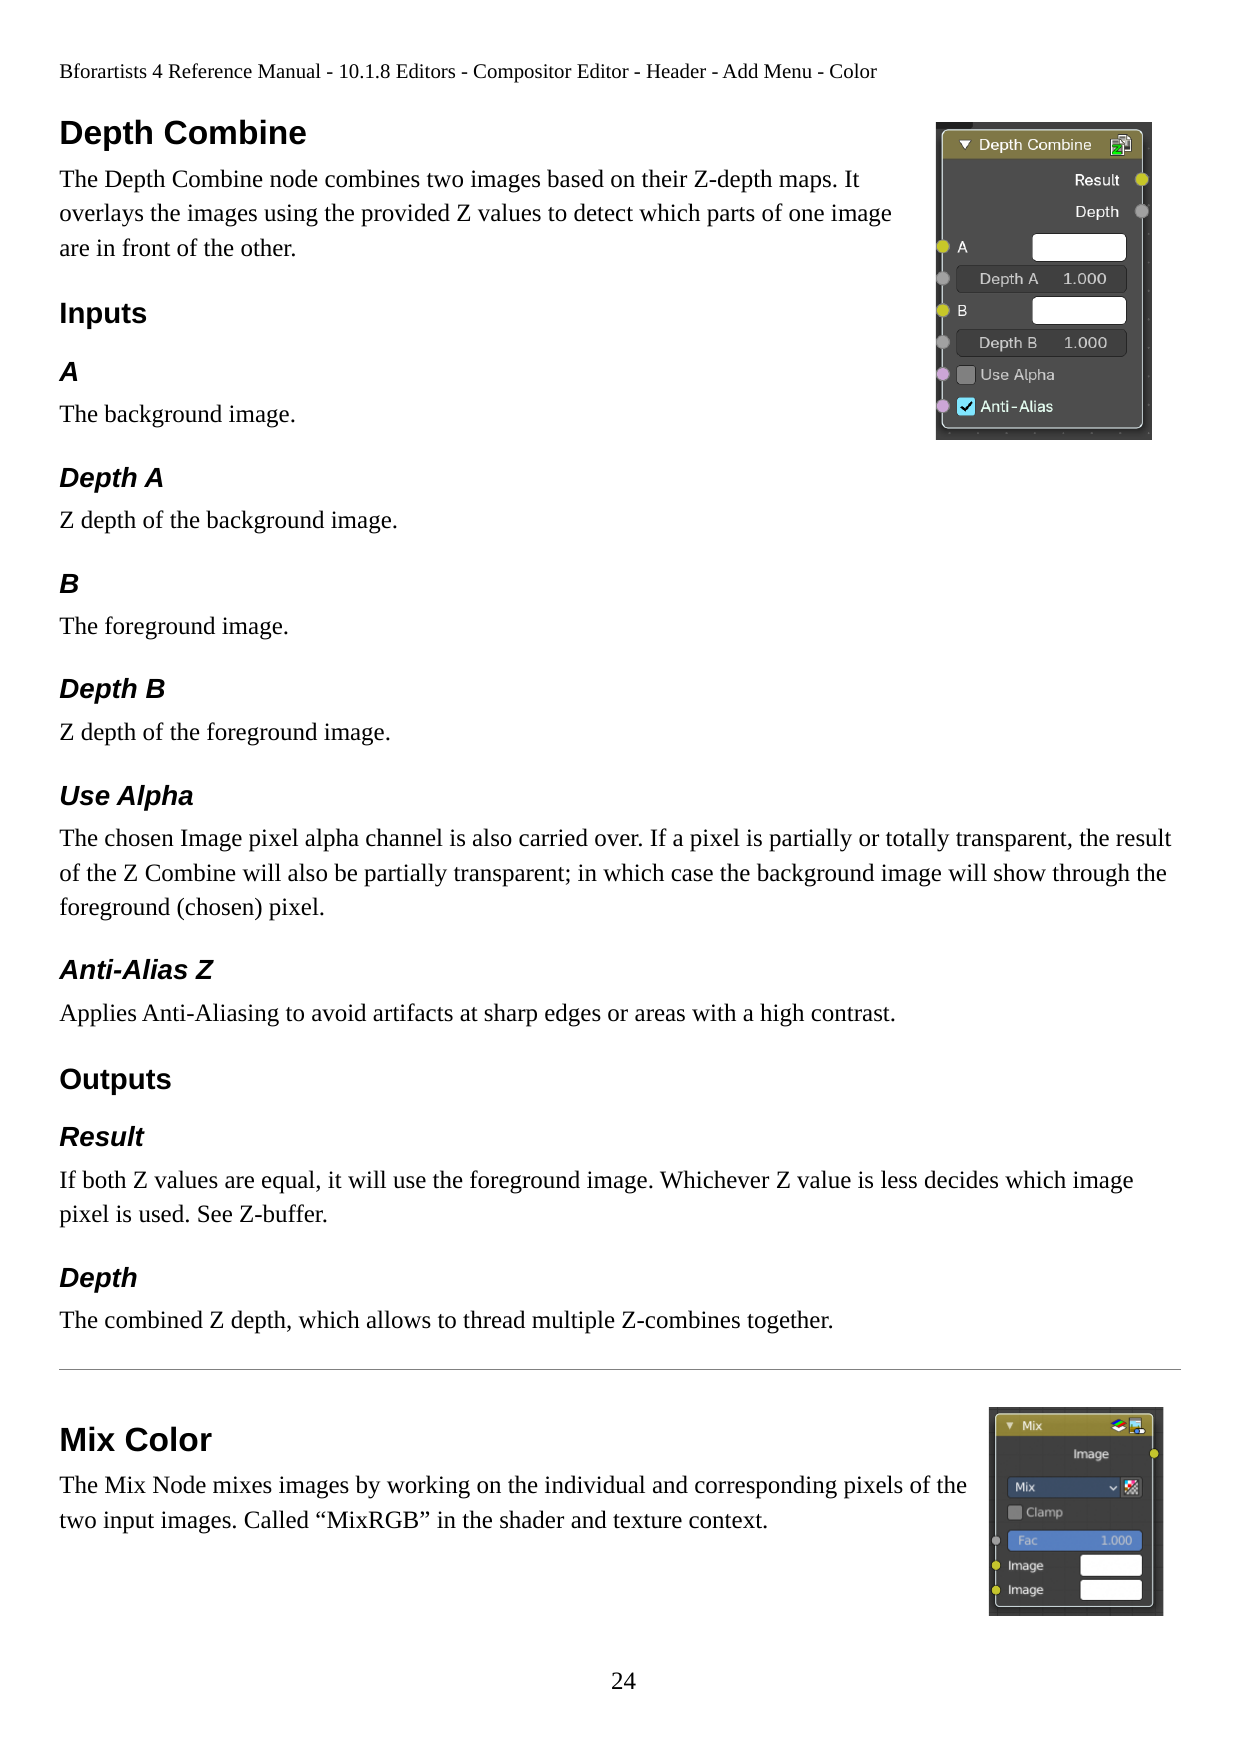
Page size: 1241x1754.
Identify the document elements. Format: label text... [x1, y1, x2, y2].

text Applies Anti-Aliasing to avoid artifacts at sharp edges or areas with a high contrast. [59, 998, 1181, 1027]
text The combined Z depth, which allows to thread multiple Z-combines together. [59, 1305, 1181, 1334]
subtitle Outputs [59, 1062, 1181, 1096]
subtitle Use Alpha [59, 779, 1181, 811]
text If both Z values are equal, it will use the foreground image. Whichever Z value is less decides which image pixel is used. See Z-buffer. [59, 1165, 1181, 1228]
subtitle Depth [59, 1261, 1181, 1293]
subtitle Result [59, 1121, 1181, 1152]
subtitle B [59, 567, 1181, 599]
text The chosen Image pixel alpha channel is also carried over. If a pixel is partially or totally transparent, the result of the Z Combine will also be partially transparent; in which case the background image will show through the foreground (chosen) pixel. [59, 823, 1181, 921]
subtitle Inputs [59, 296, 935, 330]
subtitle Depth Combine [59, 113, 1181, 151]
picture [935, 122, 1152, 440]
subtitle [1152, 296, 1181, 330]
text The background image. [59, 399, 935, 428]
subtitle A [59, 355, 935, 387]
subtitle Depth B [59, 673, 1181, 705]
subtitle Depth A [59, 461, 1181, 493]
subtitle [1152, 355, 1181, 387]
subtitle [1164, 1419, 1181, 1458]
text [1152, 399, 1181, 428]
text Z depth of the foreground image. [59, 717, 1181, 746]
picture [988, 1407, 1164, 1616]
text The foreground image. [59, 611, 1181, 640]
subtitle Mix Color [59, 1419, 988, 1458]
subtitle Anti-Alias Z [59, 954, 1181, 986]
text Z depth of the background image. [59, 505, 1181, 534]
text The Mix Node mixes images by working on the individual and corresponding pixels of the two input images. Called “MixRGB” in the shader and texture context. [59, 1471, 988, 1534]
text The Depth Combine node combines two images based on their Z-depth maps. It overlays the images using the provided Z values to detect which parts of one image are in front of the other. [59, 164, 935, 261]
